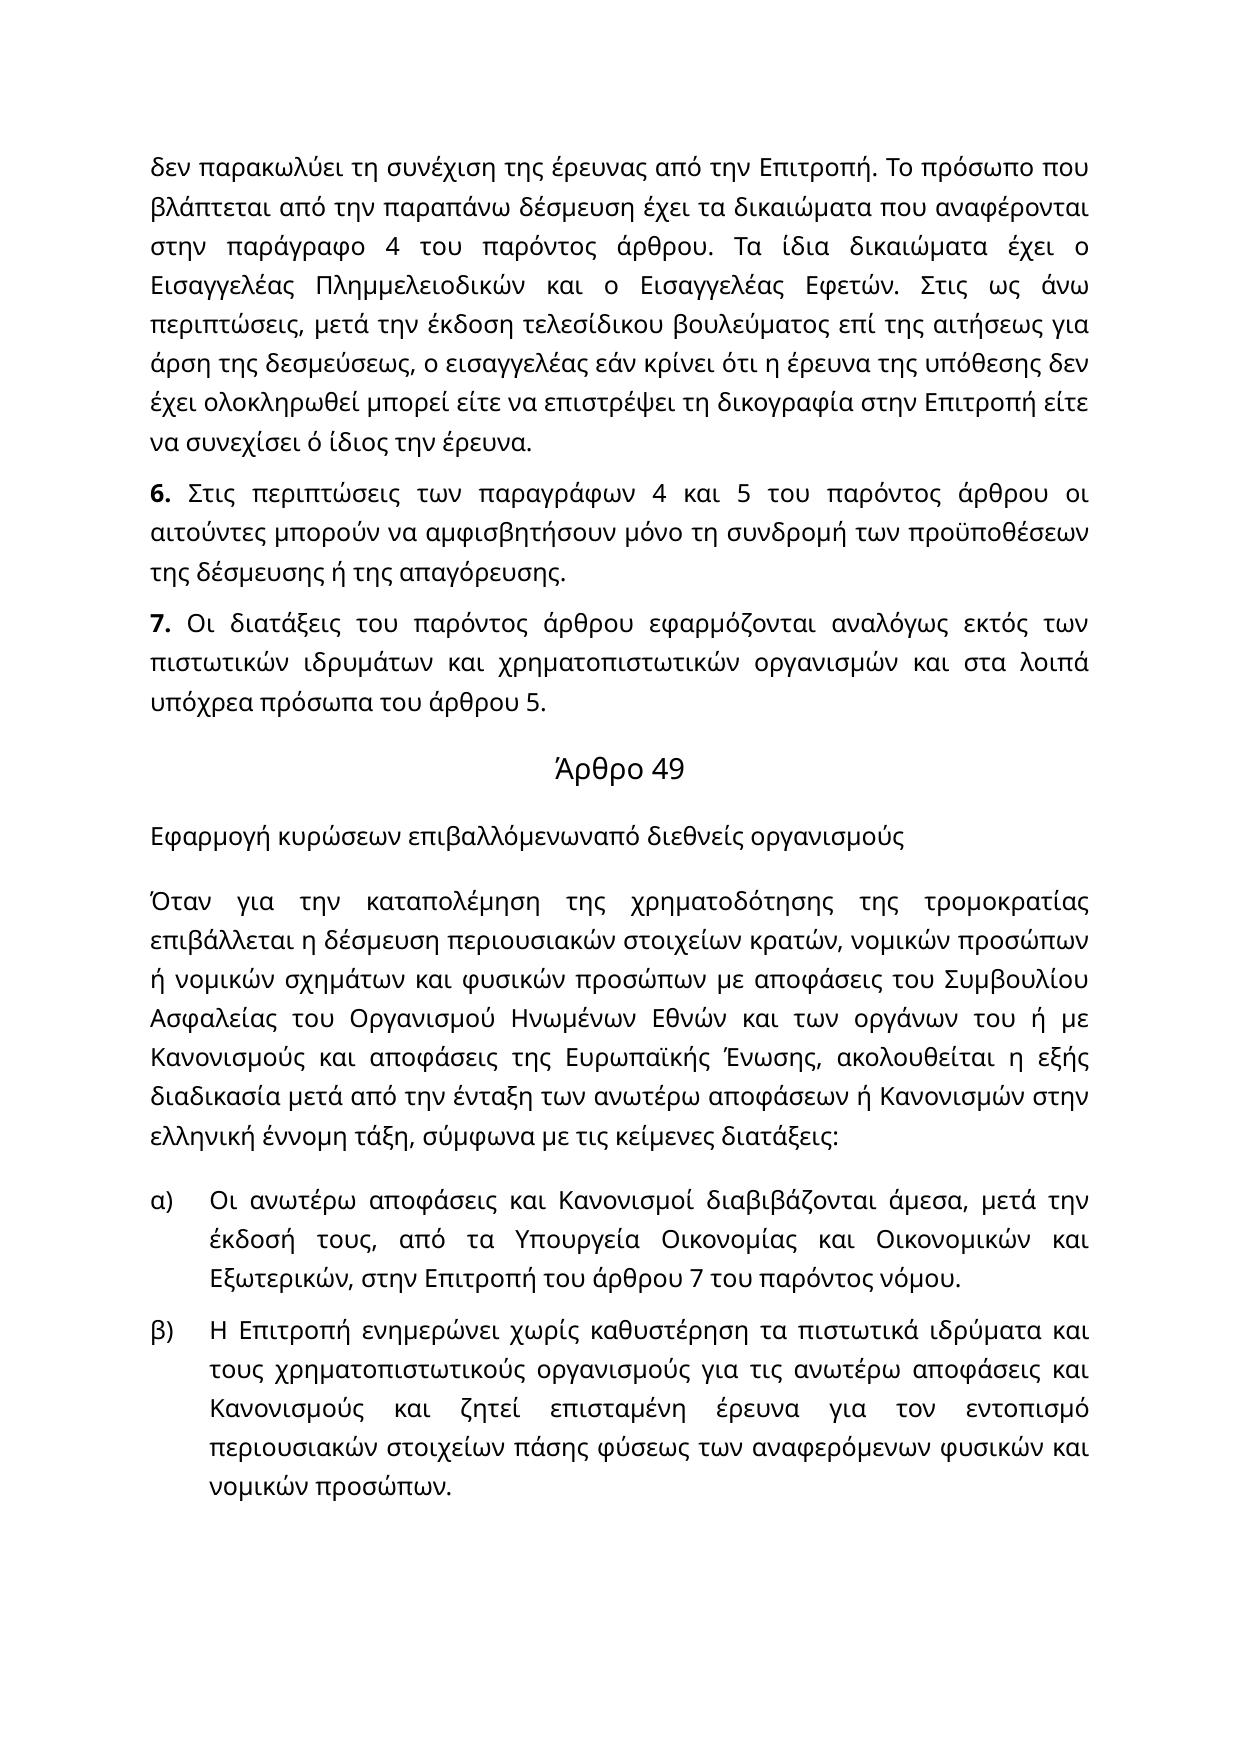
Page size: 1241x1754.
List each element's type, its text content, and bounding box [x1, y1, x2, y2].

text Όταν για την καταπολέμηση της χρηματοδότησης της τρομοκρατίας επιβάλλεται η δέσμευση περιουσιακών στοιχείων κρατών, νομικών προσώπων ή νομικών σχημάτων και φυσικών προσώπων με αποφάσεις του Συμβουλίου Ασφαλείας του Οργανισμού Ηνωμένων Εθνών και των οργάνων του ή με Κανονισμούς και αποφάσεις της Ευρωπαϊκής Ένωσης, ακολουθείται η εξής διαδικασία μετά από την ένταξη των ανωτέρω αποφάσεων ή Κανονισμών στην ελληνική έννομη τάξη, σύμφωνα με τις κείμενες διατάξεις: [150, 883, 1090, 1152]
text 7. Οι διατάξεις του παρόντος άρθρου εφαρμόζονται αναλόγως εκτός των πιστωτικών ιδρυμάτων και χρηματοπιστωτικών οργανισμών και στα λοιπά υπόχρεα πρόσωπα του άρθρου 5. [150, 606, 1090, 718]
list β) Η Επιτροπή ενημερώνει χωρίς καθυστέρηση τα πιστωτικά ιδρύματα και τους χρηματοπιστωτικούς οργανισμούς για τις ανωτέρω αποφάσεις και Κανονισμούς και ζητεί επισταμένη έρευνα για τον εντοπισμό περιουσιακών στοιχείων πάσης φύσεως των αναφερόμενων φυσικών και νομικών προσώπων. [150, 1312, 1090, 1503]
subtitle Άρθρο 49 [150, 748, 1090, 788]
text δεν παρακωλύει τη συνέχιση της έρευνας από την Επιτροπή. Το πρόσωπο που βλάπτεται από την παραπάνω δέσμευση έχει τα δικαιώματα που αναφέρονται στην παράγραφο 4 του παρόντος άρθρου. Τα ίδια δικαιώματα έχει ο Εισαγγελέας Πλημμελειοδικών και ο Εισαγγελέας Εφετών. Στις ως άνω περιπτώσεις, μετά την έκδοση τελεσίδικου βουλεύματος επί της αιτήσεως για άρση της δεσμεύσεως, ο εισαγγελέας εάν κρίνει ότι η έρευνα της υπόθεσης δεν έχει ολοκληρωθεί μπορεί είτε να επιστρέψει τη δικογραφία στην Επιτροπή είτε να συνεχίσει ό ίδιος την έρευνα. [150, 150, 1090, 458]
text 6. Στις περιπτώσεις των παραγράφων 4 και 5 του παρόντος άρθρου οι αιτούντες μπορούν να αμφισβητήσουν μόνο τη συνδρομή των προϋποθέσεων της δέσμευσης ή της απαγόρευσης. [150, 476, 1090, 588]
text Εφαρμογή κυρώσεων επιβαλλόμενωναπό διεθνείς οργανισμούς [150, 819, 1090, 853]
list α) Οι ανωτέρω αποφάσεις και Κανονισμοί διαβιβάζονται άμεσα, μετά την έκδοσή τους, από τα Υπουργεία Οικονομίας και Οικονομικών και Εξωτερικών, στην Επιτροπή του άρθρου 7 του παρόντος νόμου. [150, 1182, 1090, 1295]
